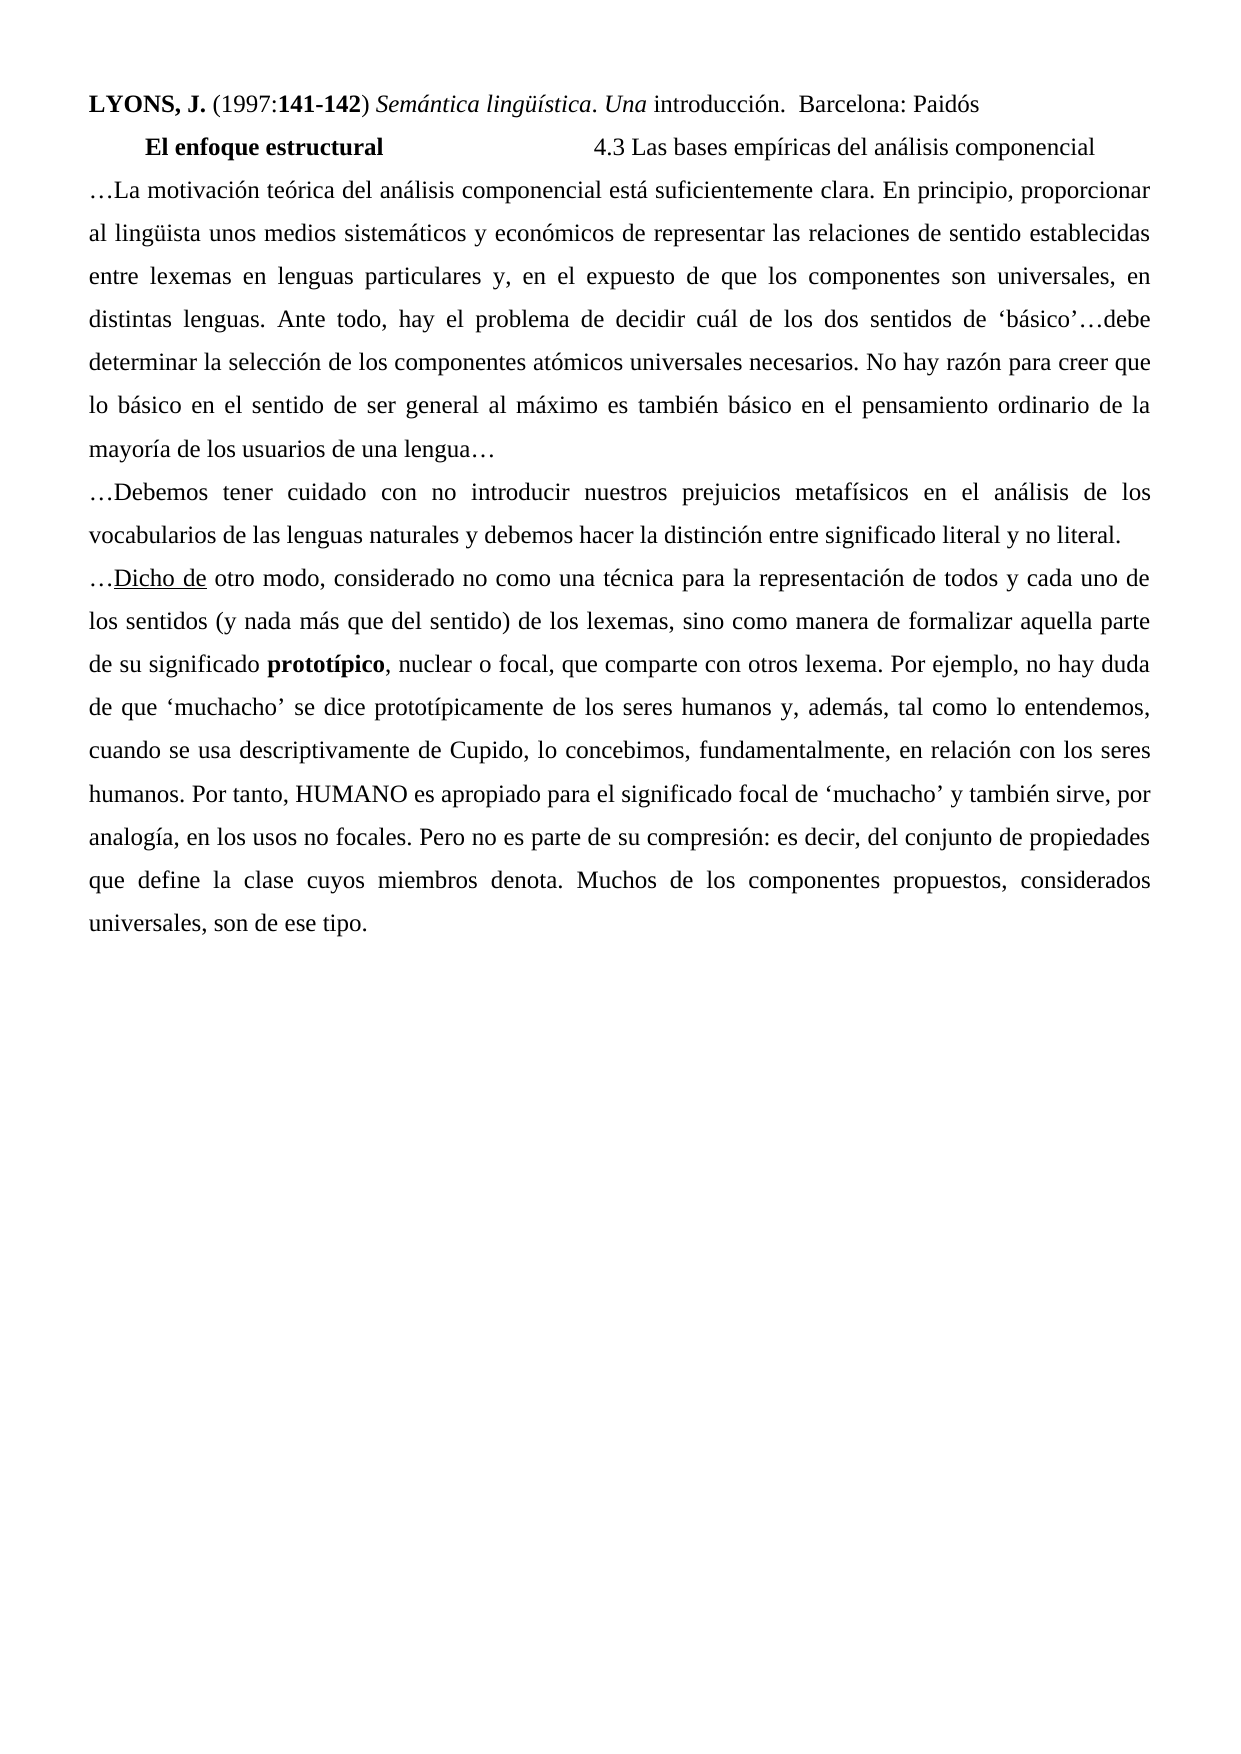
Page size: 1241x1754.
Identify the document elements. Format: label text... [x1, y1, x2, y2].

text El enfoque estructural 4.3 Las bases empíricas del análisis componencial [89, 132, 1152, 161]
text …Debemos tener cuidado con no introducir nuestros prejuicios metafísicos en el análisis de los vocabularios de las lenguas naturales y debemos hacer la distinción entre significado literal y no literal. [89, 477, 1152, 549]
text LYONS, J. (1997:141-142) Semántica lingüística. Una introducción. Barcelona: Paidós [89, 89, 1152, 117]
text …Dicho de otro modo, considerado no como una técnica para la representación de todos y cada uno de los sentidos (y nada más que del sentido) de los lexemas, sino como manera de formalizar aquella parte de su significado prototípico, nuclear o focal, que comparte con otros lexema. Por ejemplo, no hay duda de que ‘muchacho’ se dice prototípicamente de los seres humanos y, además, tal como lo entendemos, cuando se usa descriptivamente de Cupido, lo concebimos, fundamentalmente, en relación con los seres humanos. Por tanto, HUMANO es apropiado para el significado focal de ‘muchacho’ y también sirve, por analogía, en los usos no focales. Pero no es parte de su compresión: es decir, del conjunto de propiedades que define la clase cuyos miembros denota. Muchos de los componentes propuestos, considerados universales, son de ese tipo. [89, 563, 1152, 937]
text …La motivación teórica del análisis componencial está suficientemente clara. En principio, proporcionar al lingüista unos medios sistemáticos y económicos de representar las relaciones de sentido establecidas entre lexemas en lenguas particulares y, en el expuesto de que los componentes son universales, en distintas lenguas. Ante todo, hay el problema de decidir cuál de los dos sentidos de ‘básico’…debe determinar la selección de los componentes atómicos universales necesarios. No hay razón para creer que lo básico en el sentido de ser general al máximo es también básico en el pensamiento ordinario de la mayoría de los usuarios de una lengua… [89, 175, 1152, 462]
